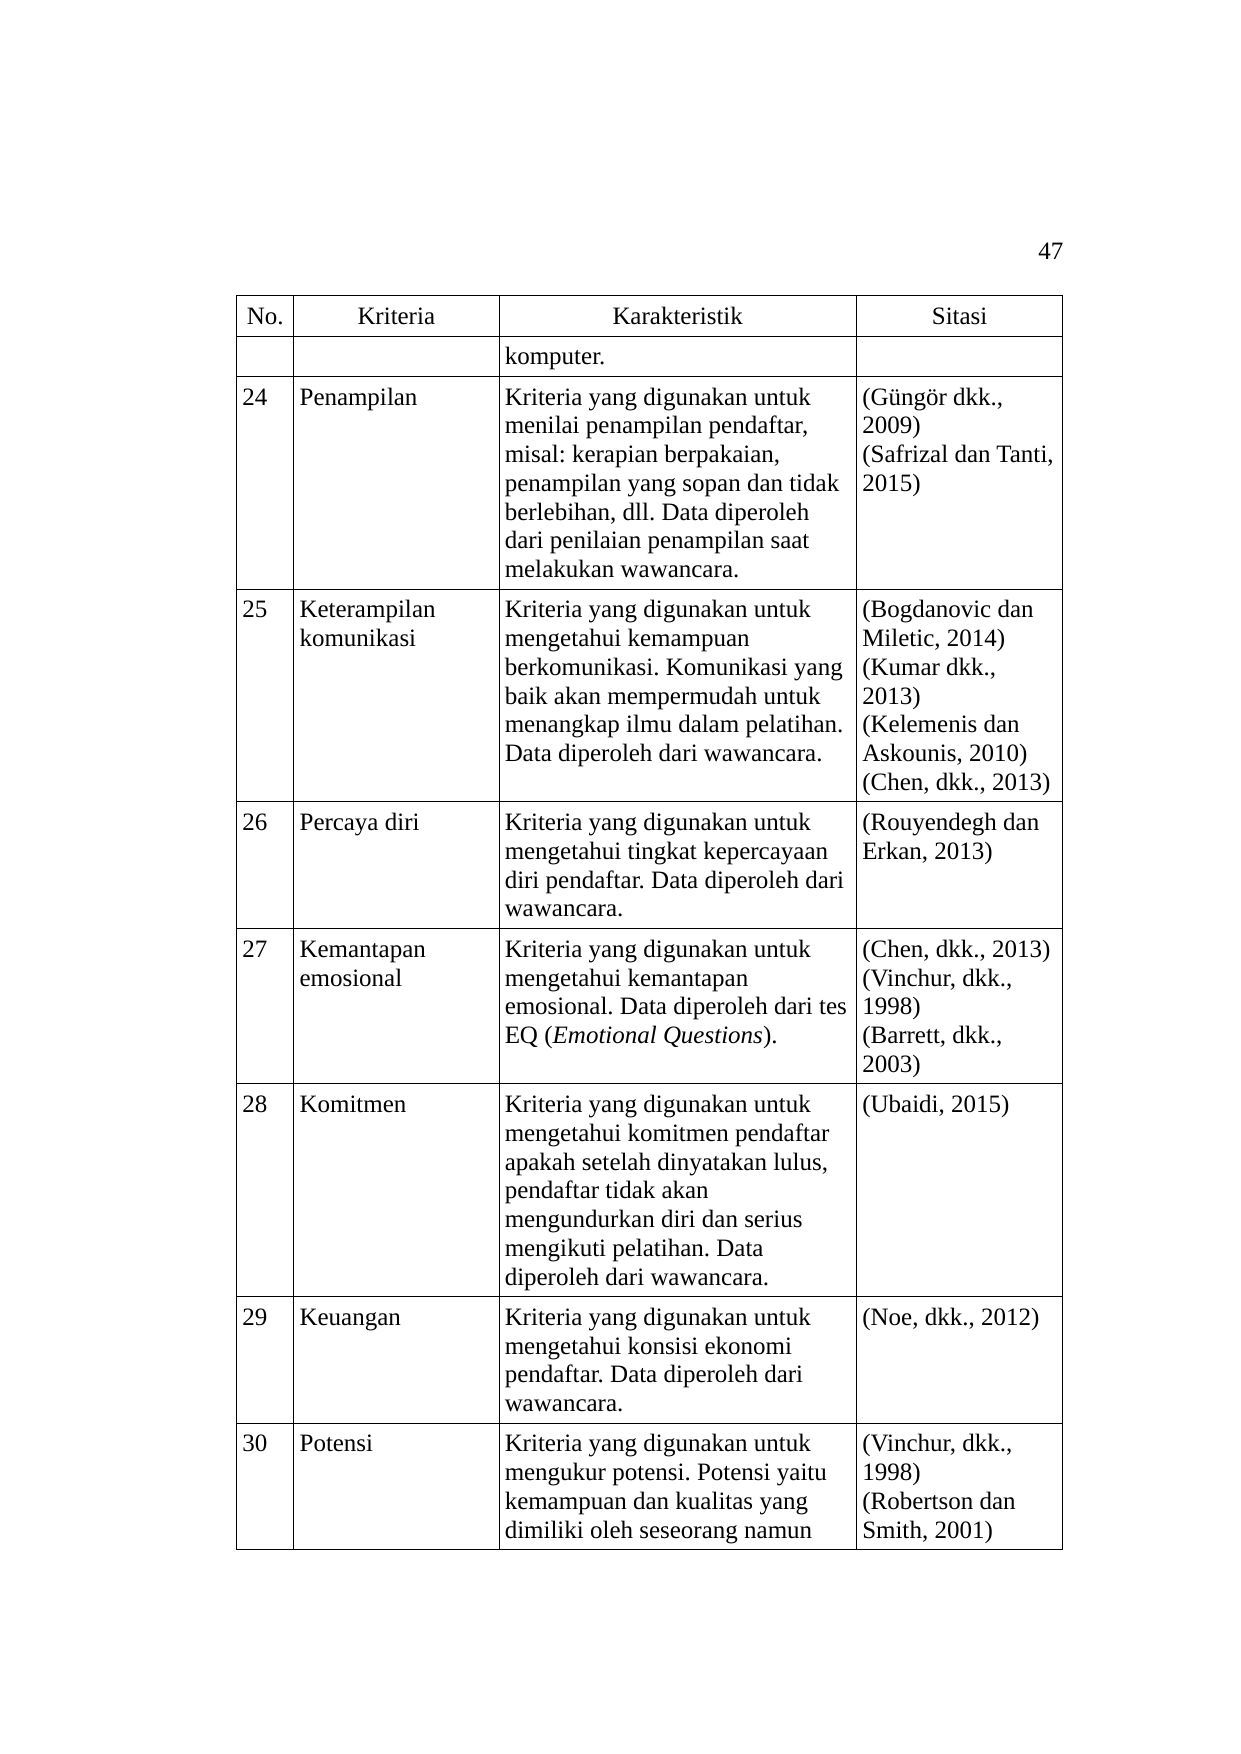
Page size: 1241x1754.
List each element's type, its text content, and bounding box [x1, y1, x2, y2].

table_cell 27 [237, 929, 293, 1083]
table_cell Kriteria yang digunakan untuk mengukur potensi. Potensi yaitu kemampuan dan kualitas yang dimiliki oleh seseorang namun [500, 1424, 856, 1549]
table_cell Kriteria yang digunakan untuk mengetahui konsisi ekonomi pendaftar. Data diperoleh dari wawancara. [500, 1297, 856, 1423]
table_cell [857, 337, 1062, 376]
table_cell [237, 337, 293, 376]
table_cell 30 [237, 1424, 293, 1549]
table_cell Kriteria yang digunakan untuk mengetahui kemantapan emosional. Data diperoleh dari tes EQ (Emotional Questions). [500, 929, 856, 1083]
table_cell Potensi [294, 1424, 499, 1549]
table_cell Kriteria yang digunakan untuk mengetahui kemampuan berkomunikasi. Komunikasi yang baik akan mempermudah untuk menangkap ilmu dalam pelatihan. Data diperoleh dari wawancara. [500, 590, 856, 801]
table_cell 28 [237, 1084, 293, 1296]
table_cell Percaya diri [294, 802, 499, 928]
table_cell Kemantapan emosional [294, 929, 499, 1083]
table_cell [294, 337, 499, 376]
table_cell Keterampilan komunikasi [294, 590, 499, 801]
table_cell (Noe, dkk., 2012) [857, 1297, 1062, 1423]
table_cell 25 [237, 590, 293, 801]
table_cell Keuangan [294, 1297, 499, 1423]
table_header Kriteria [294, 296, 499, 336]
table_cell (Bogdanovic dan Miletic, 2014) (Kumar dkk., 2013) (Kelemenis dan Askounis, 2010) (Chen, dkk., 2013) [857, 590, 1062, 801]
table_cell Komitmen [294, 1084, 499, 1296]
table_header No. [237, 296, 293, 336]
table_cell (Rouyendegh dan Erkan, 2013) [857, 802, 1062, 928]
table_cell 26 [237, 802, 293, 928]
table_header Karakteristik [500, 296, 856, 336]
table_cell Kriteria yang digunakan untuk menilai penampilan pendaftar, misal: kerapian berpakaian, penampilan yang sopan dan tidak berlebihan, dll. Data diperoleh dari penilaian penampilan saat melakukan wawancara. [500, 377, 856, 589]
table_cell (Güngör dkk., 2009) (Safrizal dan Tanti, 2015) [857, 377, 1062, 589]
table_cell 29 [237, 1297, 293, 1423]
table_cell (Chen, dkk., 2013) (Vinchur, dkk., 1998) (Barrett, dkk., 2003) [857, 929, 1062, 1083]
table_cell Penampilan [294, 377, 499, 589]
table_cell (Ubaidi, 2015) [857, 1084, 1062, 1296]
table_cell Kriteria yang digunakan untuk mengetahui tingkat kepercayaan diri pendaftar. Data diperoleh dari wawancara. [500, 802, 856, 928]
table_cell Kriteria yang digunakan untuk mengetahui komitmen pendaftar apakah setelah dinyatakan lulus, pendaftar tidak akan mengundurkan diri dan serius mengikuti pelatihan. Data diperoleh dari wawancara. [500, 1084, 856, 1296]
table_cell komputer. [500, 337, 856, 376]
table_cell 24 [237, 377, 293, 589]
table_cell (Vinchur, dkk., 1998) (Robertson dan Smith, 2001) [857, 1424, 1062, 1549]
table_header Sitasi [857, 296, 1062, 336]
